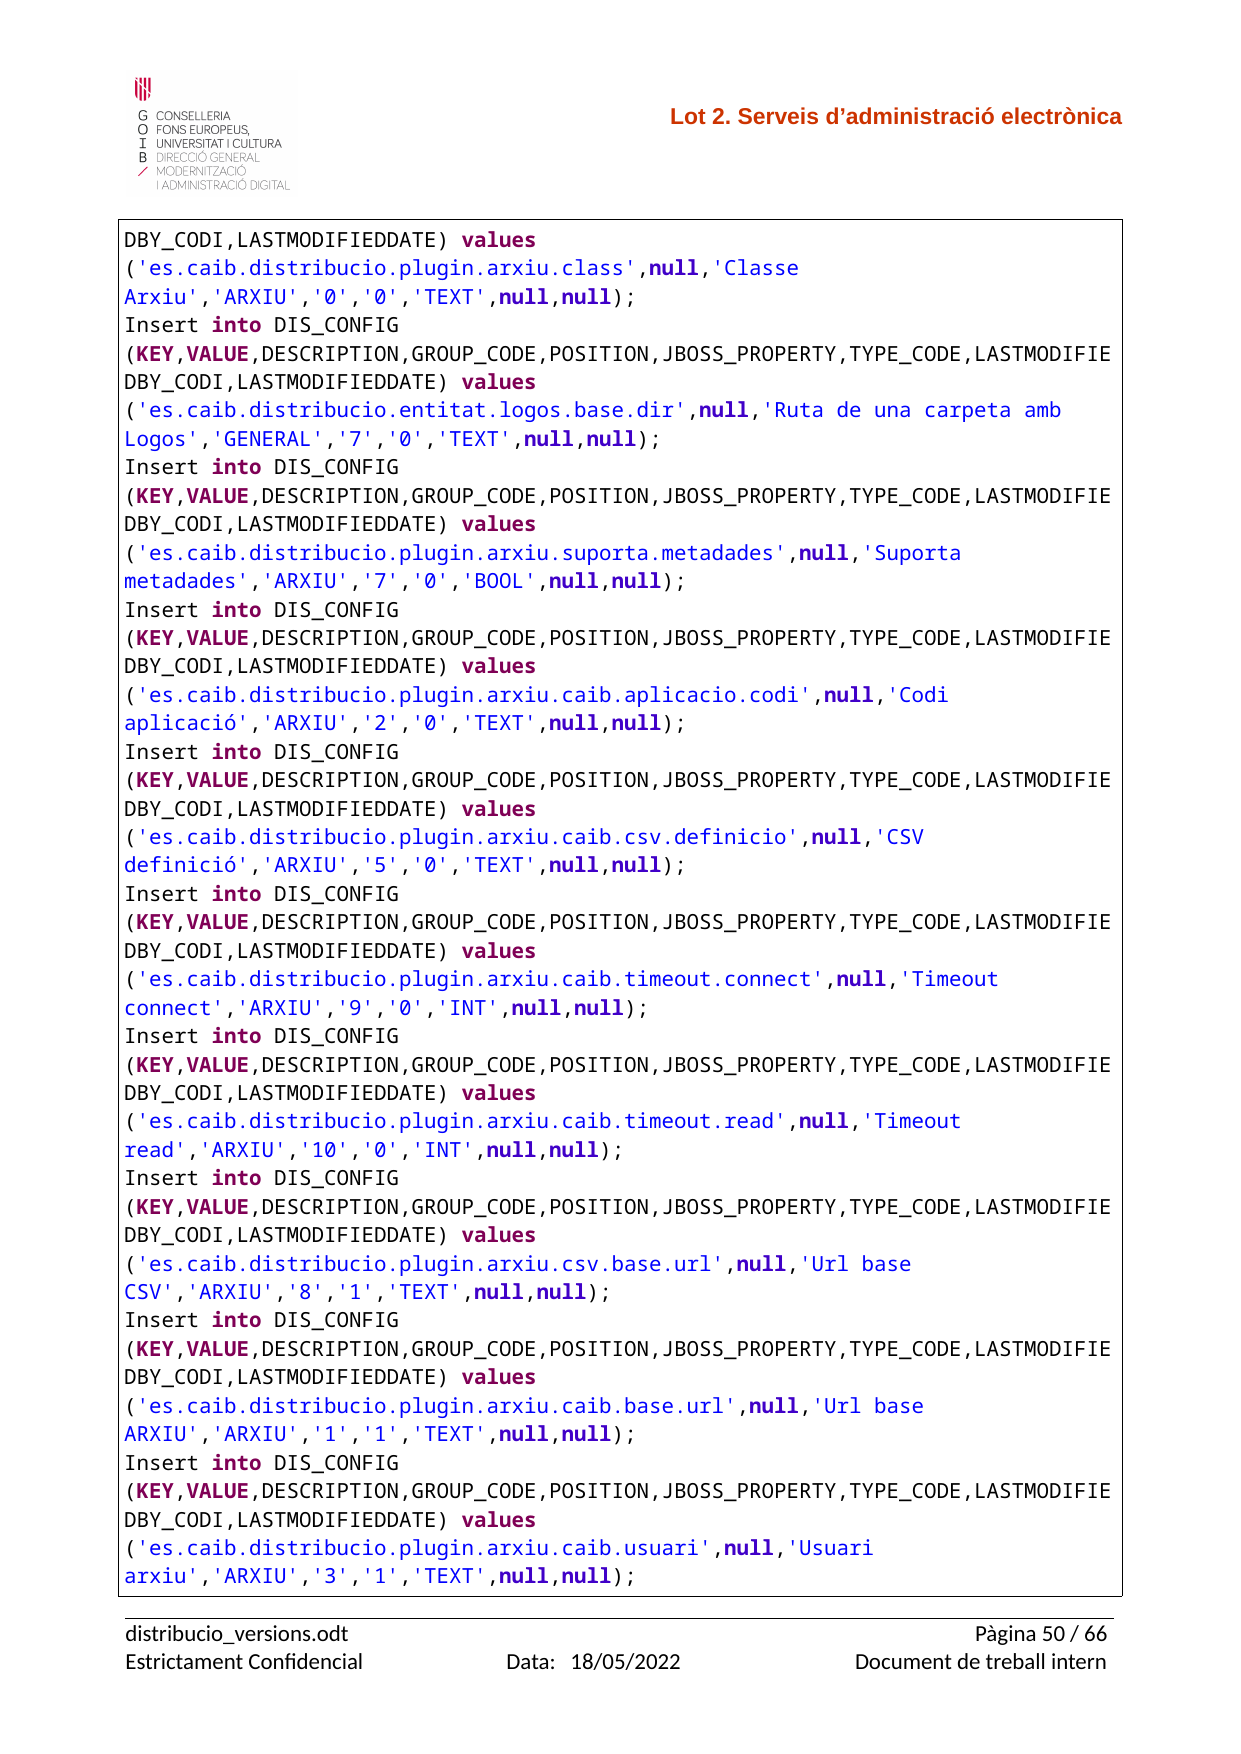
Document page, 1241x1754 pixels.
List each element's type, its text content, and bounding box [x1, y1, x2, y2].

table_header DBY_CODI,LASTMODIFIEDDATE) values ('es.caib.distribucio.plugin.arxiu.class',null,'Classe Arxiu','ARXIU','0','0','TEXT',null,null); Insert into DIS_CONFIG (KEY,VALUE,DESCRIPTION,GROUP_CODE,POSITION,JBOSS_PROPERTY,TYPE_CODE,LASTMODIFIEDBY_CODI,LASTMODIFIEDDATE) values ('es.caib.distribucio.entitat.logos.base.dir',null,'Ruta de una carpeta amb Logos','GENERAL','7','0','TEXT',null,null); Insert into DIS_CONFIG (KEY,VALUE,DESCRIPTION,GROUP_CODE,POSITION,JBOSS_PROPERTY,TYPE_CODE,LASTMODIFIEDBY_CODI,LASTMODIFIEDDATE) values ('es.caib.distribucio.plugin.arxiu.suporta.metadades',null,'Suporta metadades','ARXIU','7','0','BOOL',null,null); Insert into DIS_CONFIG (KEY,VALUE,DESCRIPTION,GROUP_CODE,POSITION,JBOSS_PROPERTY,TYPE_CODE,LASTMODIFIEDBY_CODI,LASTMODIFIEDDATE) values ('es.caib.distribucio.plugin.arxiu.caib.aplicacio.codi',null,'Codi aplicació','ARXIU','2','0','TEXT',null,null); Insert into DIS_CONFIG (KEY,VALUE,DESCRIPTION,GROUP_CODE,POSITION,JBOSS_PROPERTY,TYPE_CODE,LASTMODIFIEDBY_CODI,LASTMODIFIEDDATE) values ('es.caib.distribucio.plugin.arxiu.caib.csv.definicio',null,'CSV definició','ARXIU','5','0','TEXT',null,null); Insert into DIS_CONFIG (KEY,VALUE,DESCRIPTION,GROUP_CODE,POSITION,JBOSS_PROPERTY,TYPE_CODE,LASTMODIFIEDBY_CODI,LASTMODIFIEDDATE) values ('es.caib.distribucio.plugin.arxiu.caib.timeout.connect',null,'Timeout connect','ARXIU','9','0','INT',null,null); Insert into DIS_CONFIG (KEY,VALUE,DESCRIPTION,GROUP_CODE,POSITION,JBOSS_PROPERTY,TYPE_CODE,LASTMODIFIEDBY_CODI,LASTMODIFIEDDATE) values ('es.caib.distribucio.plugin.arxiu.caib.timeout.read',null,'Timeout read','ARXIU','10','0','INT',null,null); Insert into DIS_CONFIG (KEY,VALUE,DESCRIPTION,GROUP_CODE,POSITION,JBOSS_PROPERTY,TYPE_CODE,LASTMODIFIEDBY_CODI,LASTMODIFIEDDATE) values ('es.caib.distribucio.plugin.arxiu.csv.base.url',null,'Url base CSV','ARXIU','8','1','TEXT',null,null); Insert into DIS_CONFIG (KEY,VALUE,DESCRIPTION,GROUP_CODE,POSITION,JBOSS_PROPERTY,TYPE_CODE,LASTMODIFIEDBY_CODI,LASTMODIFIEDDATE) values ('es.caib.distribucio.plugin.arxiu.caib.base.url',null,'Url base ARXIU','ARXIU','1','1','TEXT',null,null); Insert into DIS_CONFIG (KEY,VALUE,DESCRIPTION,GROUP_CODE,POSITION,JBOSS_PROPERTY,TYPE_CODE,LASTMODIFIEDBY_CODI,LASTMODIFIEDDATE) values ('es.caib.distribucio.plugin.arxiu.caib.usuari',null,'Usuari arxiu','ARXIU','3','1','TEXT',null,null); [119, 220, 1122, 1596]
picture [126, 70, 299, 197]
